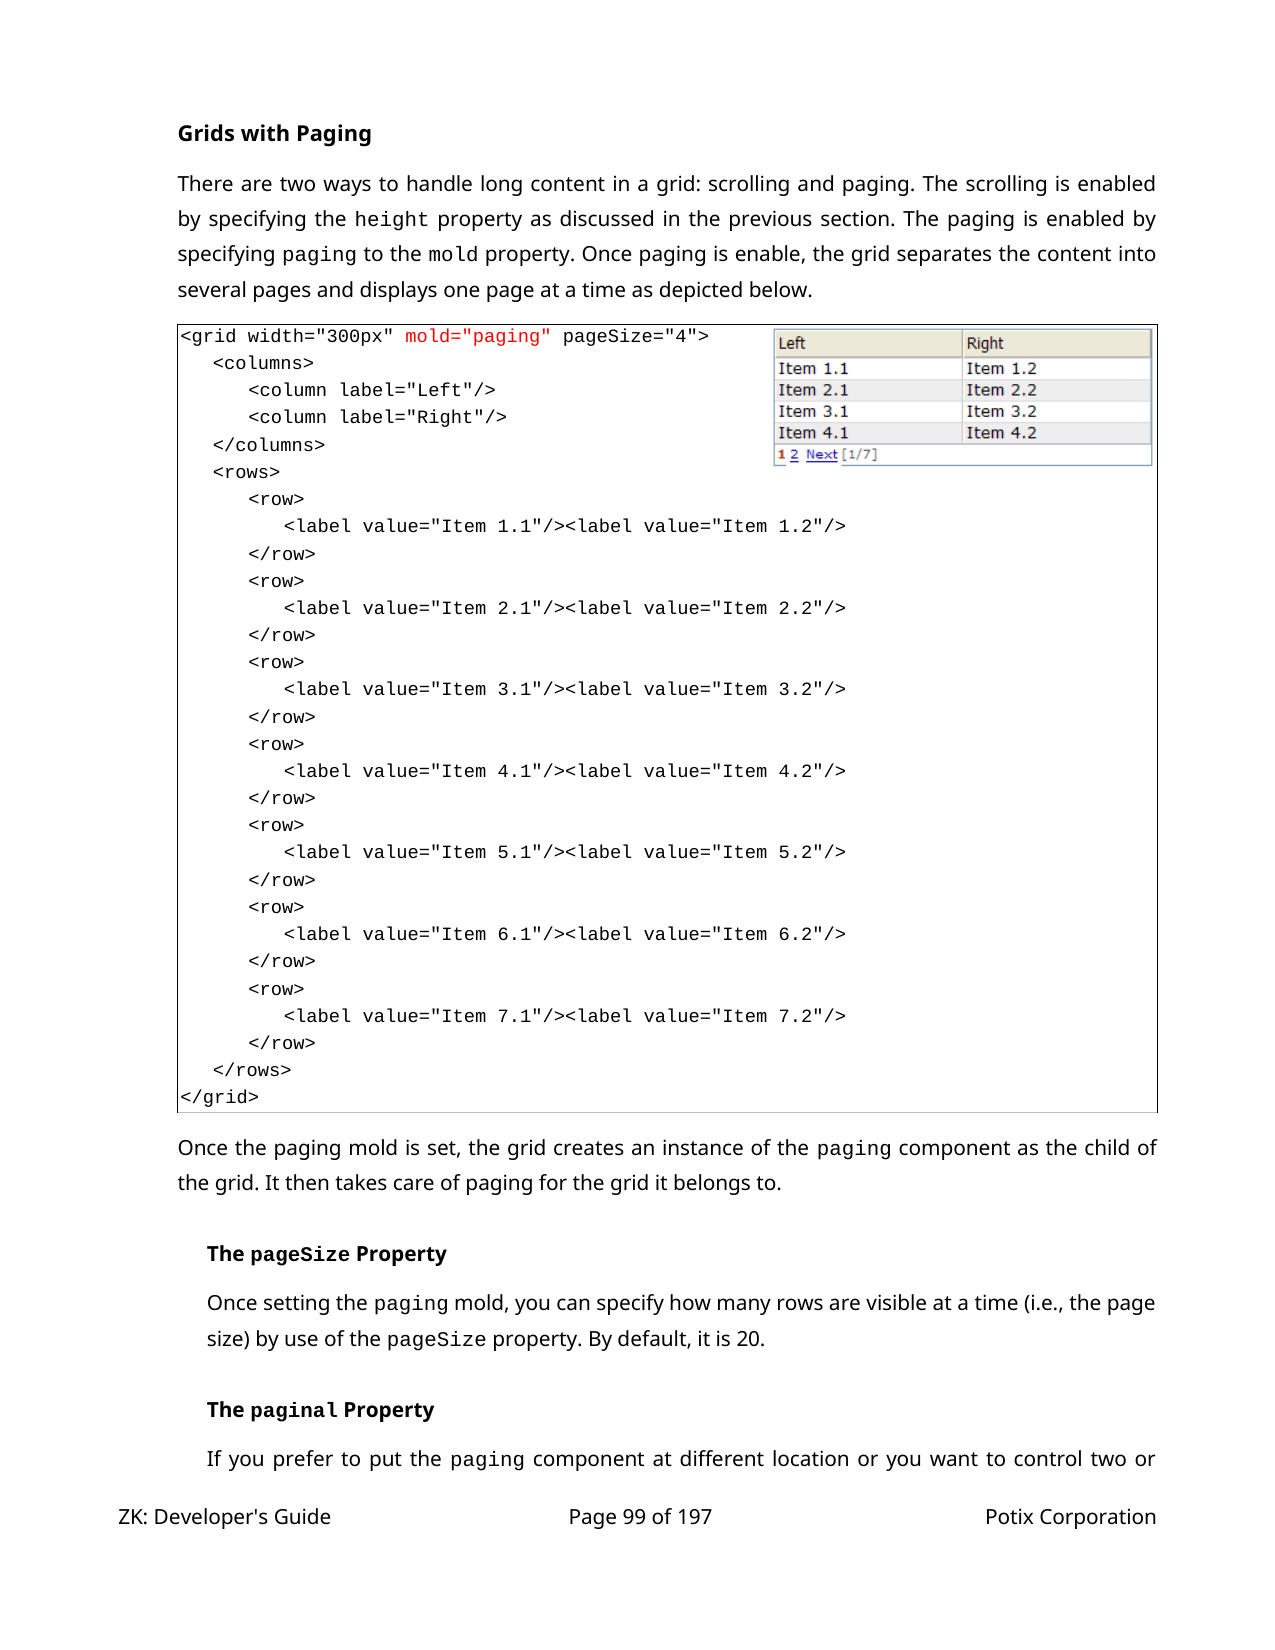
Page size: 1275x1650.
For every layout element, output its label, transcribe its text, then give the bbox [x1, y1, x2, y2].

text <label value="Item 6.1"/><label value="Item 6.2"/> [178, 922, 1157, 946]
text <rows> [178, 460, 1157, 484]
text <label value="Item 5.1"/><label value="Item 5.2"/> [178, 840, 1157, 865]
text <label value="Item 2.1"/><label value="Item 2.2"/> [178, 596, 1157, 620]
text <row> [178, 813, 1157, 837]
text There are two ways to handle long content in a grid: scrolling and paging. The scrolling is enabled by specifying the height property as discussed in the previous section. The paging is enabled by specifying paging to the mold property. Once paging is enable, the grid separates the content into several pages and displays one page at a time as depicted below. [177, 169, 1157, 303]
text </row> [178, 623, 1157, 647]
text </columns> [178, 433, 770, 457]
text Once setting the paging mold, you can specify how many rows are visible at a time (i.e., the page size) by use of the pageSize property. By default, it is 20. [207, 1288, 1157, 1352]
subtitle Grids with Paging [177, 118, 1157, 148]
picture [770, 325, 1155, 470]
text </row> [178, 868, 1157, 892]
text <label value="Item 7.1"/><label value="Item 7.2"/> [178, 1003, 1157, 1028]
subtitle The pageSize Property [207, 1239, 1157, 1268]
text </row> [178, 704, 1157, 729]
text If you prefer to put the paging component at different location or you want to control two or [207, 1444, 1157, 1473]
text Once the paging mold is set, the grid creates an instance of the paging component as the child of the grid. It then takes care of paging for the grid it belongs to. [177, 1133, 1157, 1197]
text <label value="Item 4.1"/><label value="Item 4.2"/> [178, 759, 1157, 783]
text </row> [178, 1031, 1157, 1055]
text <row> [178, 895, 1157, 919]
text <column label="Right"/> [178, 405, 770, 430]
text <row> [178, 732, 1157, 756]
text <row> [178, 650, 1157, 674]
text </row> [178, 949, 1157, 973]
text </row> [178, 786, 1157, 810]
text <label value="Item 1.1"/><label value="Item 1.2"/> [178, 514, 1157, 538]
text <row> [178, 976, 1157, 1001]
text </rows> [178, 1058, 1157, 1082]
text </grid> [178, 1085, 1157, 1112]
text <columns> [178, 351, 770, 375]
text <row> [178, 487, 1157, 511]
text <column label="Left"/> [178, 378, 770, 402]
text <grid width="300px" mold="paging" pageSize="4"> [178, 325, 770, 348]
text <row> [178, 568, 1157, 593]
text <label value="Item 3.1"/><label value="Item 3.2"/> [178, 677, 1157, 702]
subtitle The paginal Property [207, 1395, 1157, 1423]
text </row> [178, 541, 1157, 566]
